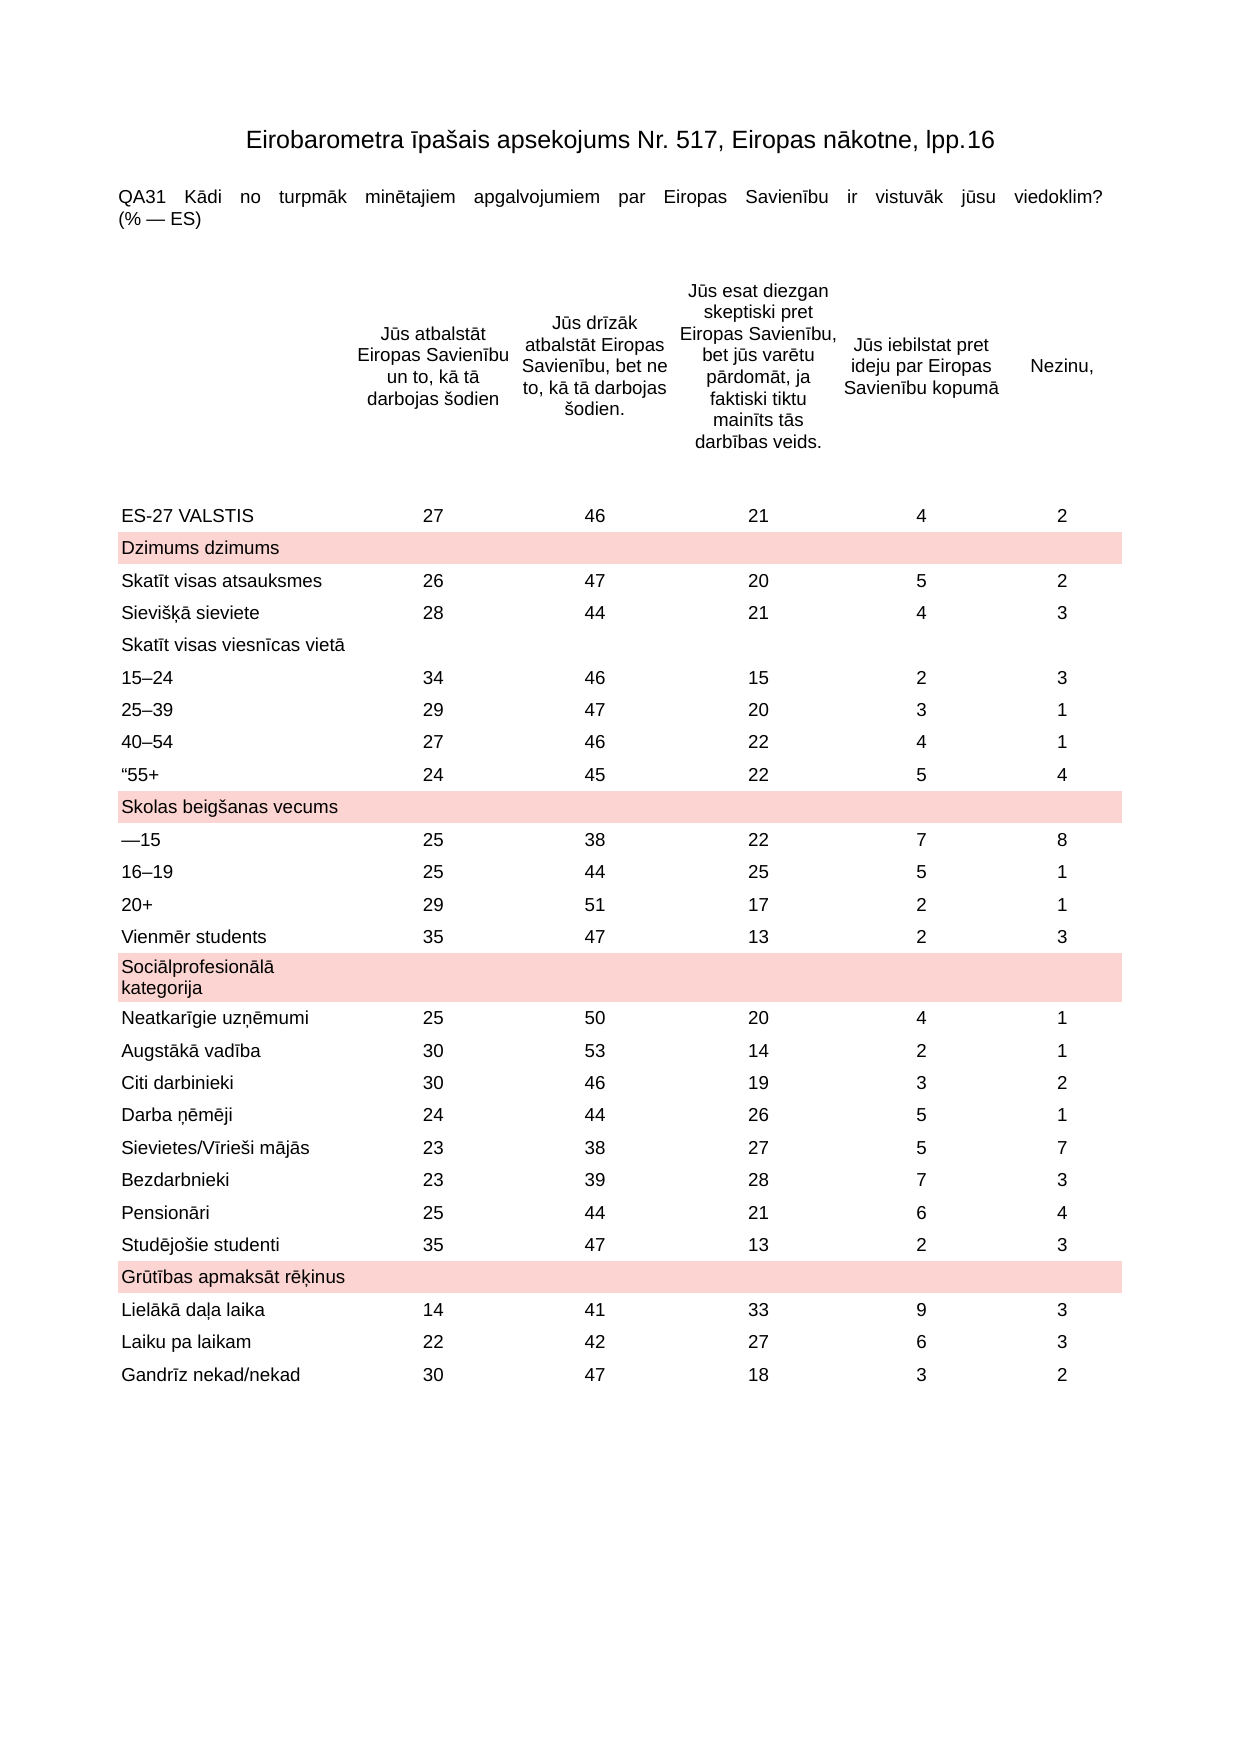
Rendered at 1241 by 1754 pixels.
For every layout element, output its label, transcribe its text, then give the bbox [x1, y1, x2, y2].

table_cell [676, 953, 840, 1002]
table_cell Sociālprofesionālā kategorija [118, 953, 353, 1002]
table_cell 1 [1002, 856, 1122, 888]
table_cell “55+ [118, 758, 353, 791]
table_cell —15 [118, 823, 353, 856]
table_cell Skolas beigšanas vecums [118, 791, 353, 823]
table_cell 4 [840, 596, 1002, 629]
table_cell 2 [840, 920, 1002, 953]
table_cell Sievietes/Vīrieši mājās [118, 1131, 353, 1164]
table_cell 16–19 [118, 856, 353, 888]
table_cell 47 [513, 920, 676, 953]
table_cell [676, 532, 840, 564]
table_cell 5 [840, 564, 1002, 596]
table_cell 8 [1002, 823, 1122, 856]
table_cell 46 [513, 1066, 676, 1099]
table_cell Dzimums dzimums [118, 532, 353, 564]
table_cell Studējošie studenti [118, 1229, 353, 1261]
table_cell 21 [676, 499, 840, 532]
table_cell [840, 953, 1002, 1002]
table_cell 3 [1002, 1326, 1122, 1358]
table_cell 46 [513, 661, 676, 693]
table_cell 39 [513, 1164, 676, 1196]
table_cell 22 [676, 823, 840, 856]
table_cell 24 [353, 758, 513, 791]
table_cell 38 [513, 823, 676, 856]
table_cell 9 [840, 1293, 1002, 1326]
table_cell 26 [676, 1099, 840, 1131]
table_cell 26 [353, 564, 513, 596]
table_cell 2 [1002, 1358, 1122, 1390]
table_cell 44 [513, 596, 676, 629]
table_cell 27 [353, 726, 513, 758]
text QA31 Kādi no turpmāk minētajiem apgalvojumiem par Eiropas Savienību ir vistuvāk jūsu viedoklim? (% — ES) [118, 186, 1122, 229]
table_cell 27 [676, 1326, 840, 1358]
table_cell Pensionāri [118, 1196, 353, 1228]
table_cell 3 [1002, 1164, 1122, 1196]
table_cell 1 [1002, 1034, 1122, 1066]
table_cell 46 [513, 499, 676, 532]
table_cell 1 [1002, 726, 1122, 758]
table_cell 35 [353, 920, 513, 953]
table_cell [1002, 953, 1122, 1002]
table_cell 3 [1002, 1229, 1122, 1261]
table_cell 25–39 [118, 694, 353, 726]
table_cell 5 [840, 1131, 1002, 1164]
table_cell 29 [353, 888, 513, 920]
table_cell 22 [353, 1326, 513, 1358]
table_cell 47 [513, 694, 676, 726]
table_cell Citi darbinieki [118, 1066, 353, 1099]
table_cell 51 [513, 888, 676, 920]
table_cell 7 [840, 823, 1002, 856]
table_cell 7 [840, 1164, 1002, 1196]
table_cell 2 [1002, 499, 1122, 532]
table_cell 35 [353, 1229, 513, 1261]
table_cell 6 [840, 1326, 1002, 1358]
table_cell Darba ņēmēji [118, 1099, 353, 1131]
table_cell 14 [353, 1293, 513, 1326]
table_cell 44 [513, 856, 676, 888]
table_cell [676, 1261, 840, 1293]
table_cell [840, 532, 1002, 564]
table_cell 27 [676, 1131, 840, 1164]
table_cell 30 [353, 1034, 513, 1066]
table_cell 3 [840, 1358, 1002, 1390]
table_cell 2 [840, 1229, 1002, 1261]
table_cell 22 [676, 758, 840, 791]
table_cell 47 [513, 564, 676, 596]
table_cell Grūtības apmaksāt rēķinus [118, 1261, 353, 1293]
table_header Jūs atbalstāt Eiropas Savienību un to, kā tā darbojas šodien [353, 233, 513, 499]
table_cell 29 [353, 694, 513, 726]
table_header [118, 233, 353, 499]
table_cell ES-27 VALSTIS [118, 499, 353, 532]
table_cell 47 [513, 1358, 676, 1390]
table_cell 3 [840, 694, 1002, 726]
table_cell 4 [1002, 1196, 1122, 1228]
table_cell 15–24 [118, 661, 353, 693]
table_cell 1 [1002, 1099, 1122, 1131]
table_cell Lielākā daļa laika [118, 1293, 353, 1326]
table_cell [513, 629, 676, 661]
table_cell 2 [840, 888, 1002, 920]
table_cell 20+ [118, 888, 353, 920]
table_cell 18 [676, 1358, 840, 1390]
table_cell 3 [1002, 1293, 1122, 1326]
table_cell Sievišķā sieviete [118, 596, 353, 629]
table_cell 1 [1002, 888, 1122, 920]
table_cell [1002, 1261, 1122, 1293]
table_cell 25 [353, 1196, 513, 1228]
table_cell [353, 953, 513, 1002]
table_cell [513, 532, 676, 564]
table_cell 30 [353, 1358, 513, 1390]
table_cell 25 [676, 856, 840, 888]
table_cell [1002, 629, 1122, 661]
table_cell 25 [353, 856, 513, 888]
table_cell 47 [513, 1229, 676, 1261]
table_cell 7 [1002, 1131, 1122, 1164]
table_cell 17 [676, 888, 840, 920]
table_cell [513, 953, 676, 1002]
table_header Jūs iebilstat pret ideju par Eiropas Savienību kopumā [840, 233, 1002, 499]
table_cell Skatīt visas viesnīcas vietā [118, 629, 353, 661]
table_cell [840, 791, 1002, 823]
table_cell 27 [353, 499, 513, 532]
table_cell 25 [353, 1002, 513, 1034]
table_cell 50 [513, 1002, 676, 1034]
table_cell 2 [1002, 1066, 1122, 1099]
table_header Jūs drīzāk atbalstāt Eiropas Savienību, bet ne to, kā tā darbojas šodien. [513, 233, 676, 499]
table_cell 28 [353, 596, 513, 629]
table_cell 34 [353, 661, 513, 693]
table_cell 20 [676, 564, 840, 596]
table_cell 38 [513, 1131, 676, 1164]
table_cell Neatkarīgie uzņēmumi [118, 1002, 353, 1034]
table_cell 4 [840, 726, 1002, 758]
table_cell Vienmēr students [118, 920, 353, 953]
table_cell 33 [676, 1293, 840, 1326]
table_cell 13 [676, 1229, 840, 1261]
table_cell 46 [513, 726, 676, 758]
table_cell 22 [676, 726, 840, 758]
table_cell 28 [676, 1164, 840, 1196]
table_cell Gandrīz nekad/nekad [118, 1358, 353, 1390]
table_cell 42 [513, 1326, 676, 1358]
table_cell [1002, 791, 1122, 823]
table_header Nezinu, [1002, 233, 1122, 499]
table_cell [676, 629, 840, 661]
table_cell 2 [840, 661, 1002, 693]
table_cell 21 [676, 1196, 840, 1228]
table_cell [840, 629, 1002, 661]
table_cell 4 [840, 499, 1002, 532]
table_cell 1 [1002, 694, 1122, 726]
table_cell 5 [840, 856, 1002, 888]
table_cell 5 [840, 758, 1002, 791]
table_cell Skatīt visas atsauksmes [118, 564, 353, 596]
table_cell 40–54 [118, 726, 353, 758]
table_cell 25 [353, 823, 513, 856]
table_cell 2 [840, 1034, 1002, 1066]
table_cell 13 [676, 920, 840, 953]
table_cell Augstākā vadība [118, 1034, 353, 1066]
table_cell 1 [1002, 1002, 1122, 1034]
table_cell 2 [1002, 564, 1122, 596]
table_cell [1002, 532, 1122, 564]
table_cell 3 [1002, 596, 1122, 629]
table_cell 53 [513, 1034, 676, 1066]
table_cell [353, 791, 513, 823]
table_cell [353, 629, 513, 661]
table_cell 3 [1002, 661, 1122, 693]
table_cell [676, 791, 840, 823]
table_cell 41 [513, 1293, 676, 1326]
table_cell [513, 791, 676, 823]
table_header Jūs esat diezgan skeptiski pret Eiropas Savienību, bet jūs varētu pārdomāt, ja faktiski tiktu mainīts tās darbības veids. [676, 233, 840, 499]
table_cell Laiku pa laikam [118, 1326, 353, 1358]
table_cell 14 [676, 1034, 840, 1066]
table_cell 3 [1002, 920, 1122, 953]
table_cell 20 [676, 694, 840, 726]
table_cell 44 [513, 1099, 676, 1131]
table_cell Bezdarbnieki [118, 1164, 353, 1196]
table_cell 23 [353, 1164, 513, 1196]
table_cell [840, 1261, 1002, 1293]
table_cell 4 [1002, 758, 1122, 791]
table_cell 24 [353, 1099, 513, 1131]
table_cell [353, 532, 513, 564]
table_cell 15 [676, 661, 840, 693]
table_cell 4 [840, 1002, 1002, 1034]
table_cell 21 [676, 596, 840, 629]
table_cell 3 [840, 1066, 1002, 1099]
table_cell 5 [840, 1099, 1002, 1131]
table_cell 30 [353, 1066, 513, 1099]
table_cell [353, 1261, 513, 1293]
table_cell [513, 1261, 676, 1293]
table_cell 45 [513, 758, 676, 791]
table_cell 23 [353, 1131, 513, 1164]
table_cell 44 [513, 1196, 676, 1228]
table_cell 19 [676, 1066, 840, 1099]
table_cell 6 [840, 1196, 1002, 1228]
table_cell 20 [676, 1002, 840, 1034]
